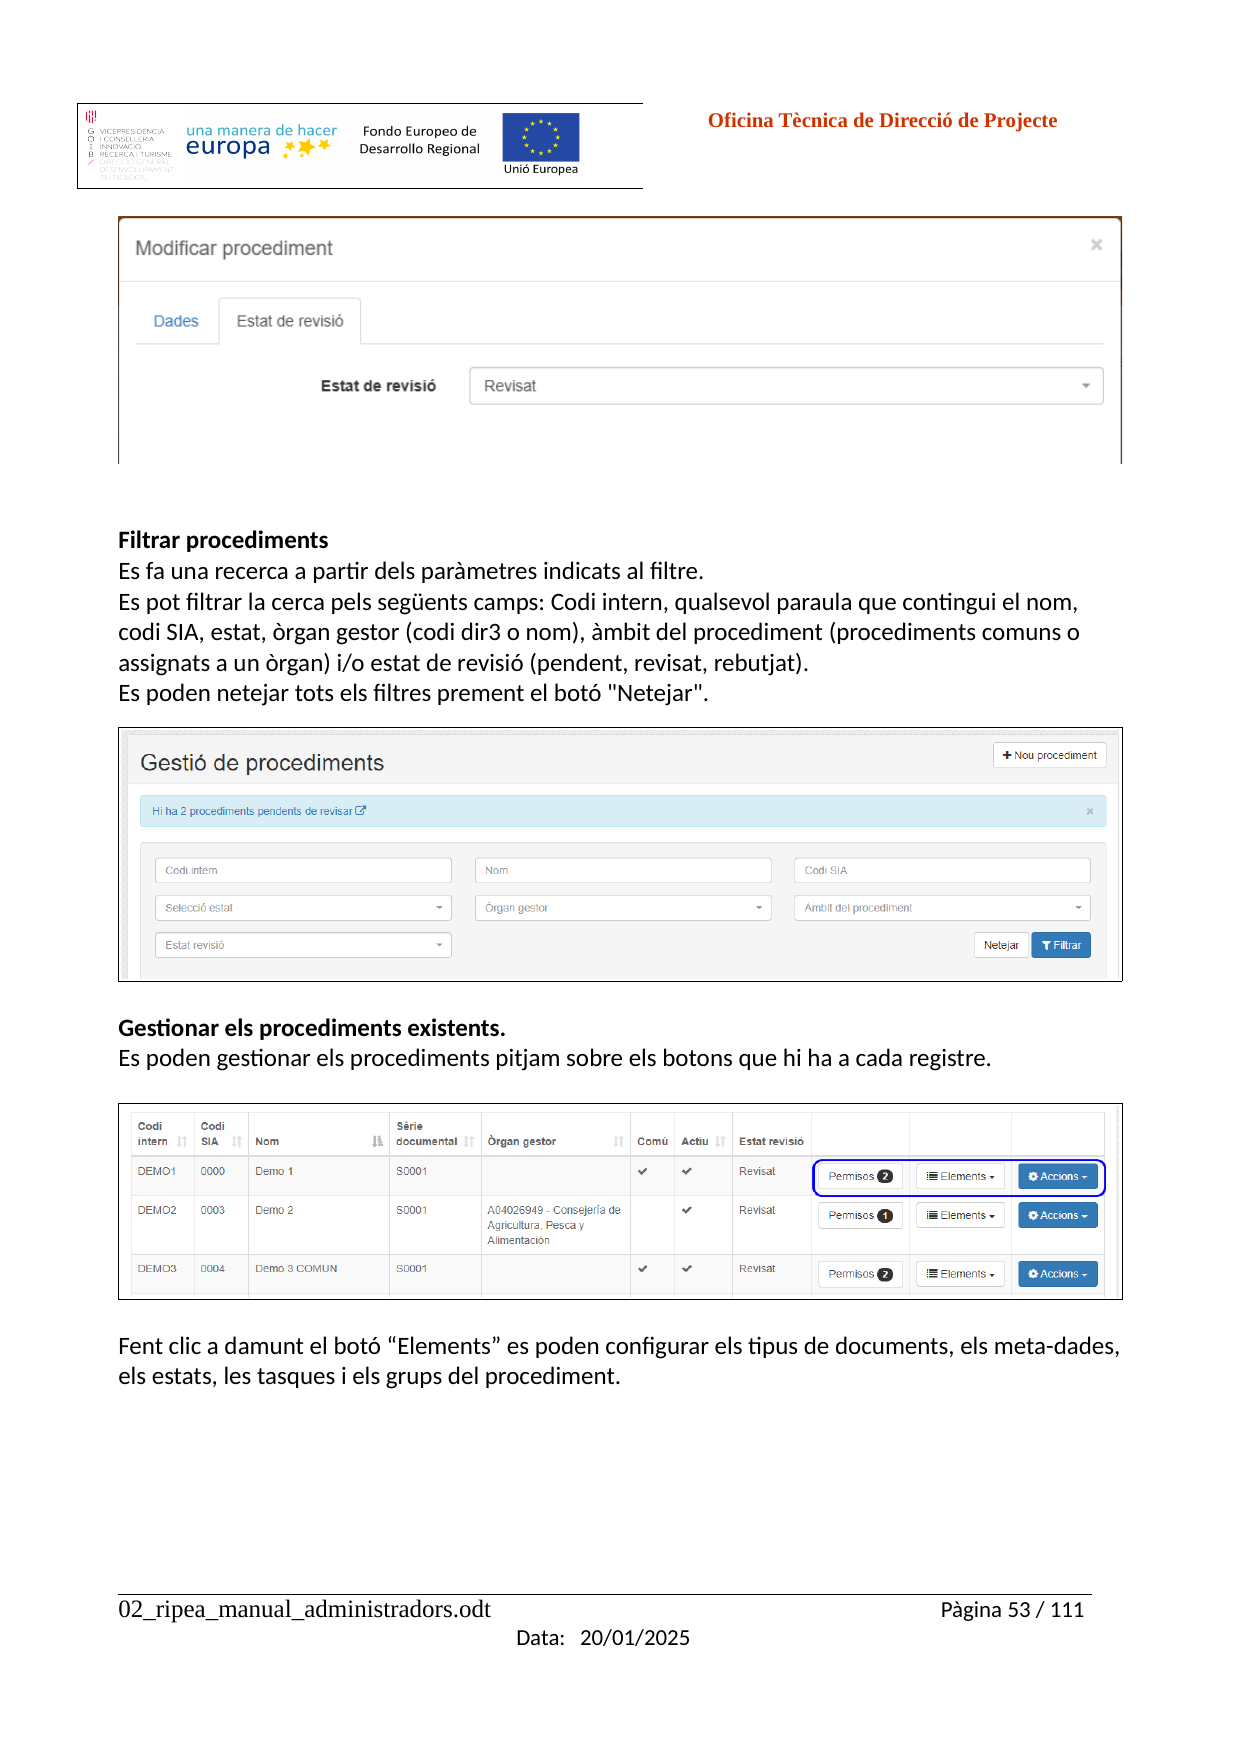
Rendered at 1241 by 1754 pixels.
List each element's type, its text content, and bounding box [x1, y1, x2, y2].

text Es poden gestionar els procediments pitjam sobre els botons que hi ha a cada registre. [118, 1042, 1122, 1073]
text Fent clic a damunt el botó “Elements” es poden configurar els tipus de documents, els meta-dades, els estats, les tasques i els grups del procediment. [118, 1330, 1122, 1391]
picture [118, 216, 1123, 464]
picture [184, 108, 585, 182]
text Es pot filtrar la cerca pels següents camps: Codi intern, qualsevol paraula que contingui el nom, codi SIA, estat, òrgan gestor (codi dir3 o nom), àmbit del procediment (procediments comuns o assignats a un òrgan) i/o estat de revisió (pendent, revisat, rebutjat). [118, 586, 1122, 677]
picture [121, 1106, 1119, 1297]
picture [82, 108, 178, 182]
picture [121, 730, 1119, 979]
text Es fa una recerca a partir dels paràmetres indicats al filtre. [118, 555, 1122, 586]
text Gestionar els procediments existents. [118, 1012, 1122, 1042]
text Es poden netejar tots els filtres prement el botó "Netejar". [118, 677, 1122, 708]
text Filtrar procediments [118, 525, 1122, 555]
